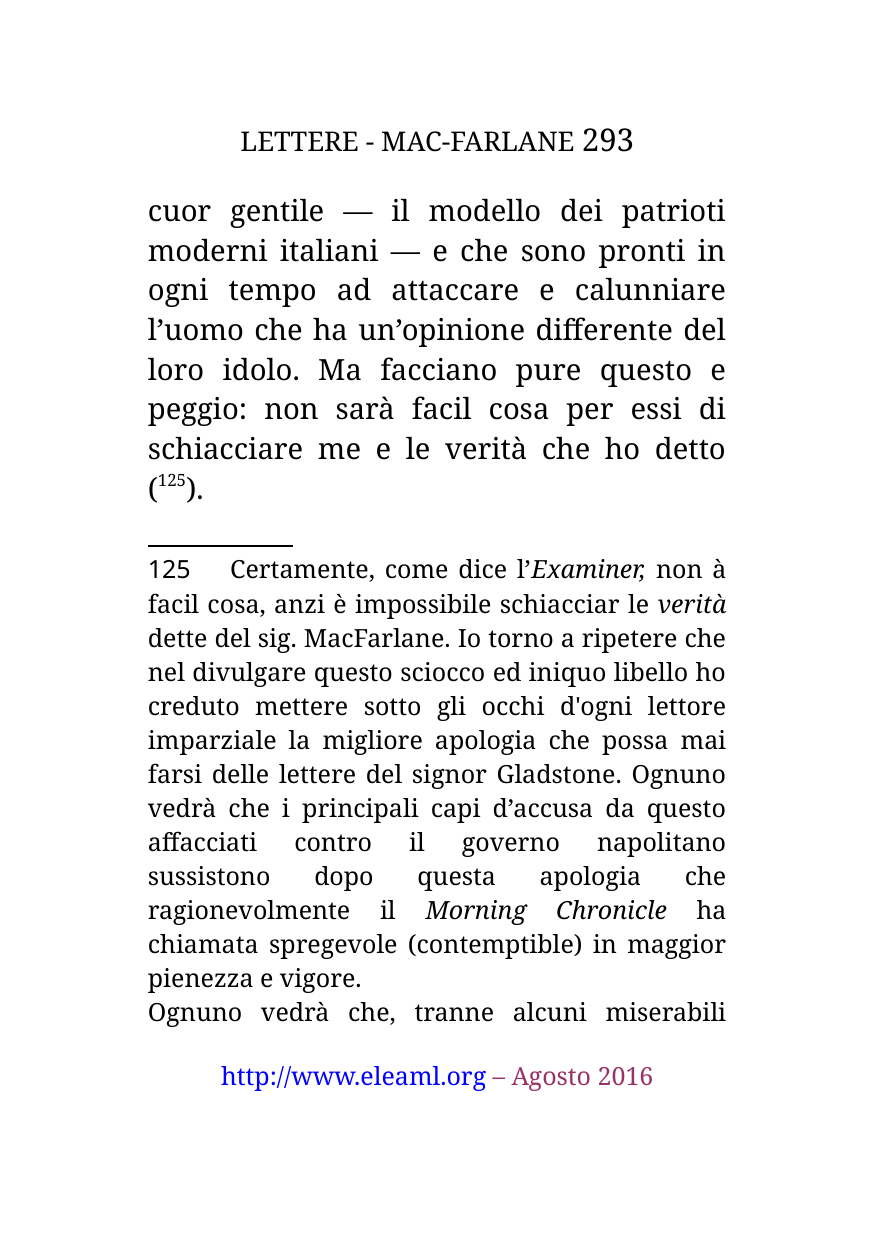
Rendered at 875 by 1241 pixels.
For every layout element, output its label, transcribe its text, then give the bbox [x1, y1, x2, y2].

text cuor gentile — il modello dei patrioti moderni italiani — e che sono pronti in ogni tempo ad attaccare e calunniare l’uomo che ha un’opinione differente del loro idolo. Ma facciano pure questo e peggio: non sarà facil cosa per essi di schiacciare me e le verità che ho detto (). [148, 190, 726, 508]
text Ognuno vedrà che, tranne alcuni miserabili [148, 995, 726, 1029]
text Certamente, come dice l’Examiner, non à facil cosa, anzi è impossibile schiacciar le verità dette del sig. MacFarlane. Io torno a ripetere che nel divulgare questo sciocco ed iniquo libello ho creduto mettere sotto gli occhi d'ogni lettore imparziale la migliore apologia che possa mai farsi delle lettere del signor Gladstone. Ognuno vedrà che i principali capi d’accusa da questo affacciati contro il governo napolitano sussistono dopo questa apologia che ragionevolmente il Morning Chronicle ha chiamata spregevole (contemptible) in maggior pienezza e vigore. [148, 552, 726, 995]
